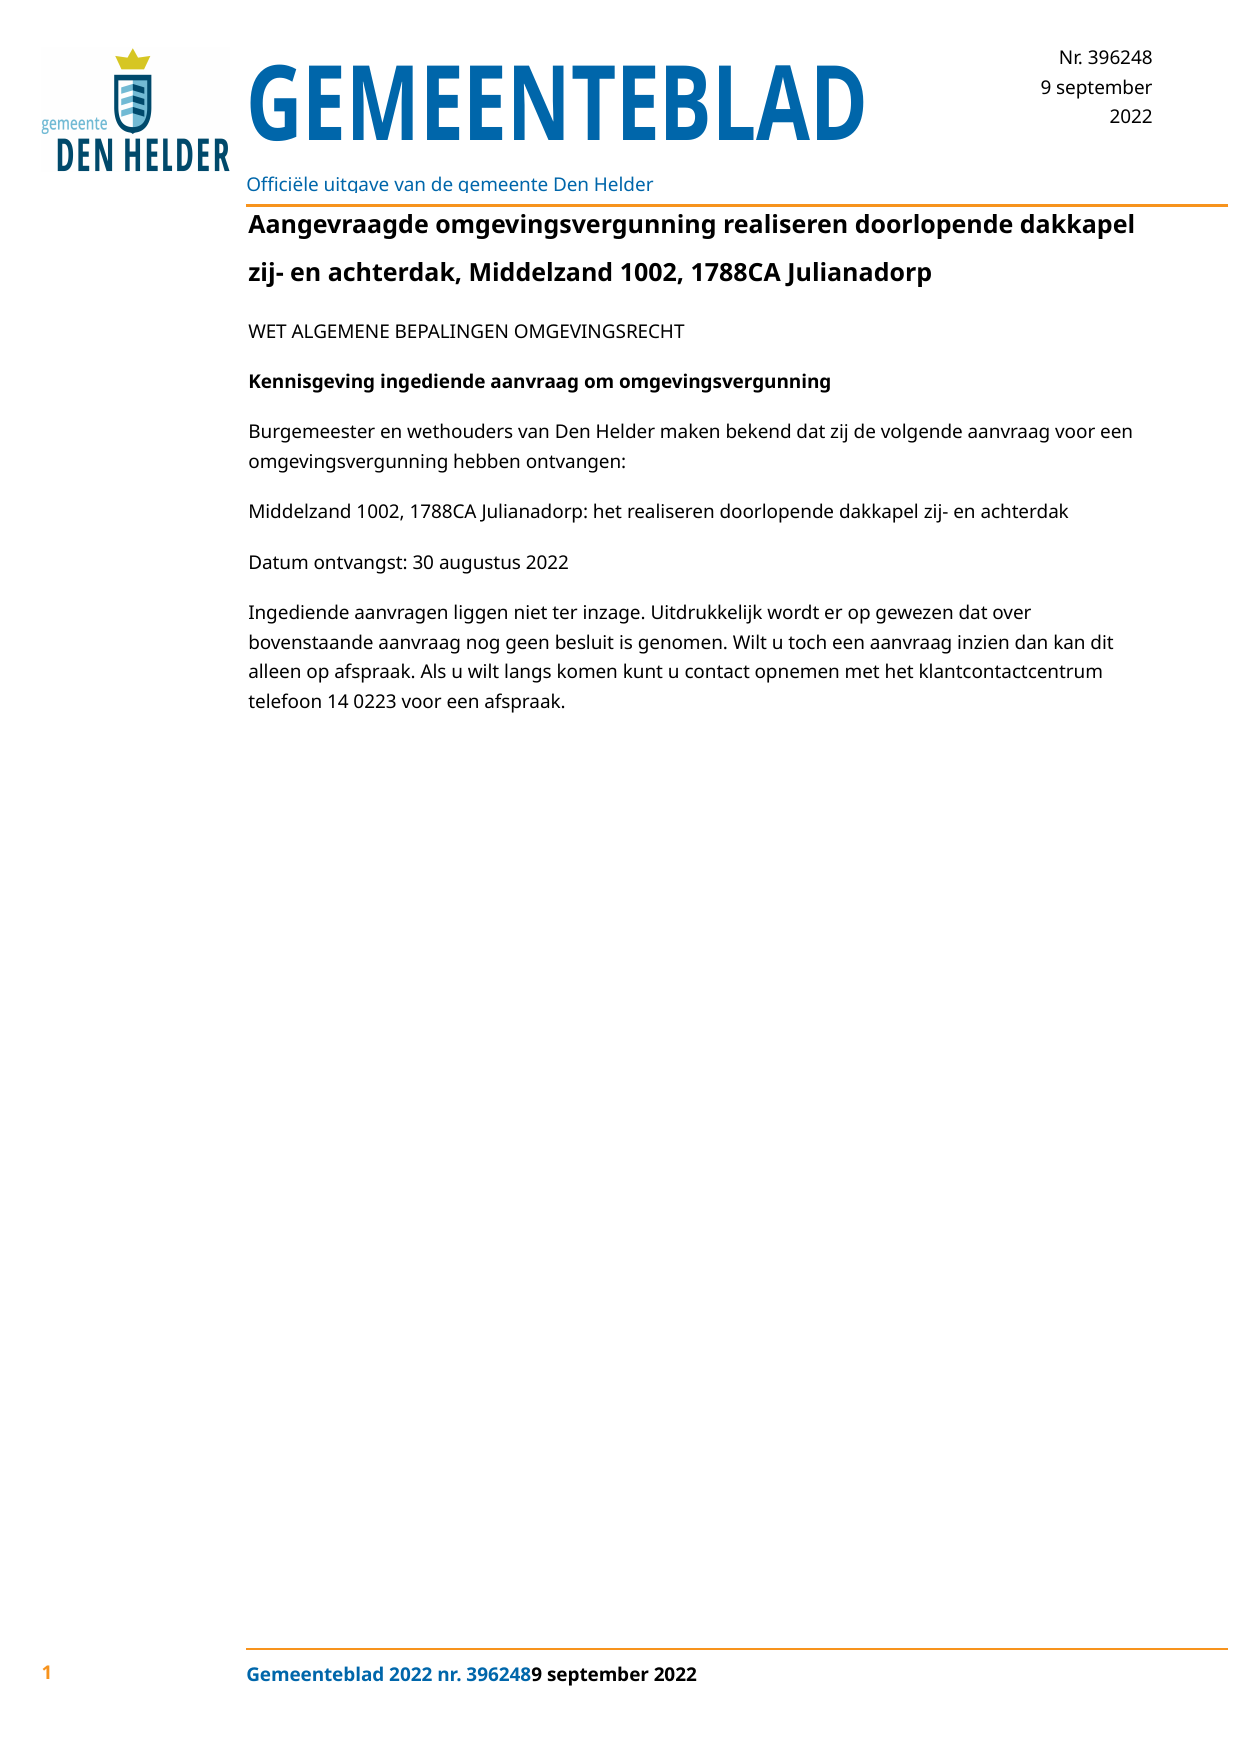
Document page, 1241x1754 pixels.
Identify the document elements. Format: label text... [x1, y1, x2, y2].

picture [182, 144, 187, 165]
text Middelzand 1002, 1788CA Julianadorp: het realiseren doorlopende dakkapel zij- en achterdak [248, 499, 1152, 524]
text Burgemeester en wethouders van Den Helder maken bekend dat zij de volgende aanvraag voor een omgevingsvergunning hebben ontvangen: [248, 419, 1152, 474]
text Kennisgeving ingediende aanvraag om omgevingsvergunning [248, 368, 1152, 394]
text Ingediende aanvragen liggen niet ter inzage. Uitdrukkelijk wordt er op gewezen dat over bovenstaande aanvraag nog geen besluit is genomen. Wilt u toch een aanvraag inzien dan kan dit alleen op afspraak. Als u wilt langs komen kunt u contact opnemen met het klantcontactcentrum telefoon 14 0223 voor een afspraak. [248, 599, 1152, 714]
picture [100, 154, 106, 172]
picture [63, 144, 68, 165]
text Datum ontvangst: 30 augustus 2022 [248, 549, 1152, 575]
picture [220, 160, 224, 172]
picture [130, 157, 135, 172]
picture [41, 47, 231, 172]
text Aangevraagde omgevingsvergunning realiseren doorlopende dakkapel zij- en achterdak, Middelzand 1002, 1788CA Julianadorp [248, 207, 1152, 288]
text WET ALGEMENE BEPALINGEN OMGEVINGSRECHT [248, 318, 1152, 344]
